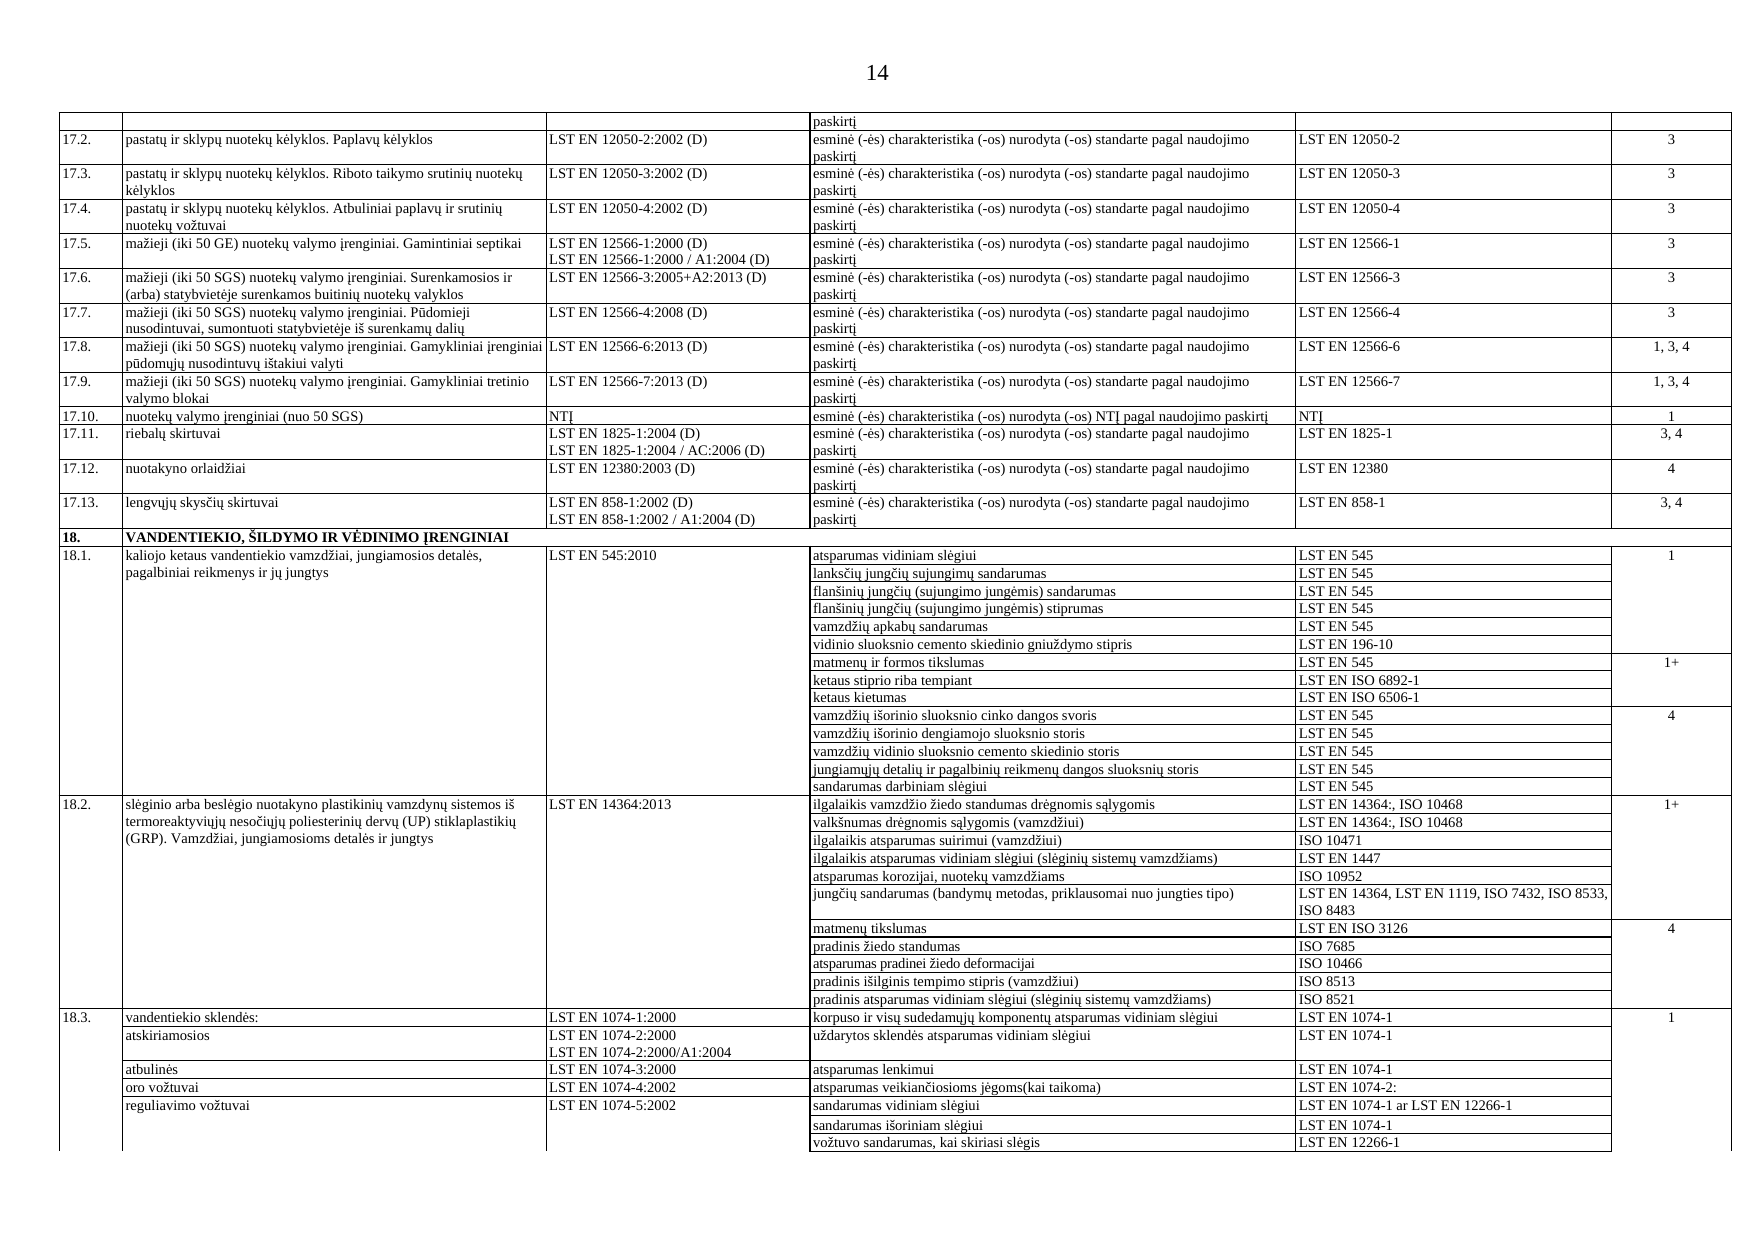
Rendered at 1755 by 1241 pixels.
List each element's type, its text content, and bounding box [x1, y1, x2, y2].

table_cell LST EN 14364, LST EN 1119, ISO 7432, ISO 8533, ISO 8483 [1296, 885, 1611, 919]
table_cell LST EN 545 [1296, 618, 1611, 635]
table_cell [1612, 1078, 1731, 1096]
table_cell LST EN 12380 [1296, 460, 1611, 493]
table_cell 17.4. [60, 200, 122, 233]
table_cell 17.12. [60, 460, 122, 493]
table_cell [1612, 1115, 1731, 1133]
table_cell [547, 936, 809, 954]
table_cell NTĮ [547, 407, 809, 424]
table_cell [547, 919, 809, 936]
table_cell LST EN 12566-4:2008 (D) [547, 304, 809, 337]
table_cell kaliojo ketaus vandentiekio vamzdžiai, jungiamosios detalės, pagalbiniai reikmenys ir jų jungtys [123, 547, 546, 581]
table_cell vamzdžių išorinio dengiamojo sluoksnio storis [811, 725, 1295, 742]
table_cell [1612, 777, 1731, 795]
table_cell ilgalaikis vamzdžio žiedo standumas drėgnomis sąlygomis [811, 796, 1295, 813]
table_cell mažieji (iki 50 SGS) nuotekų valymo įrenginiai. Surenkamosios ir (arba) statybvietėje surenkamos buitinių nuotekų valyklos [123, 269, 546, 302]
table_cell oro vožtuvai [123, 1079, 546, 1096]
table_cell LST EN 1074-5:2002 [547, 1097, 809, 1115]
table_cell 3, 4 [1612, 494, 1731, 528]
table_cell atsparumas veikiančiosioms jėgoms (kai taikoma) [811, 1079, 1295, 1096]
table_cell LST EN 12050-4 [1296, 200, 1611, 233]
table_cell 3 [1612, 269, 1731, 302]
table_cell ISO 10466 [1296, 955, 1611, 972]
table_cell 18.2. [60, 796, 122, 813]
table_cell lanksčių jungčių sujungimų sandarumas [811, 565, 1295, 581]
table_cell [60, 742, 122, 759]
table_cell LST EN 12566-1 [1296, 234, 1611, 268]
table_cell 17.11. [60, 425, 122, 459]
table_cell ketaus stiprio riba tempiant [811, 671, 1295, 688]
table_cell [123, 742, 546, 759]
table_cell [1612, 599, 1731, 617]
table_cell [547, 564, 809, 581]
table_cell [123, 706, 546, 724]
table_cell atsparumas pradinei žiedo deformacijai [811, 955, 1295, 972]
table_cell vamzdžių išorinio sluoksnio cinko dangos svoris [811, 707, 1295, 724]
table_cell LST EN 545 [1296, 582, 1611, 599]
table_cell reguliavimo vožtuvai [123, 1097, 546, 1115]
table_cell [123, 599, 546, 617]
table_cell LST EN 1074-2: [1296, 1079, 1611, 1096]
table_cell [60, 635, 122, 652]
table_cell LST EN 1074-1 ar LST EN 12266-1 [1296, 1097, 1611, 1115]
table_cell [123, 581, 546, 599]
table_cell esminė (-ės) charakteristika (-os) nurodyta (-os) standarte pagal naudojimo paskirtį [811, 234, 1295, 268]
table_cell 17.3. [60, 165, 122, 199]
table_cell esminė (-ės) charakteristika (-os) nurodyta (-os) standarte pagal naudojimo paskirtį [811, 269, 1295, 302]
table_cell 18.3. [60, 1009, 122, 1026]
table_cell [547, 653, 809, 670]
table_cell [60, 1115, 122, 1133]
table_cell [1612, 742, 1731, 759]
table_cell LST EN 12050-2:2002 (D) [547, 131, 809, 164]
table_cell pastatų ir sklypų nuotekų kėlyklos. Riboto taikymo srutinių nuotekų kėlyklos [123, 165, 546, 199]
table_cell lengvųjų skysčių skirtuvai [123, 494, 546, 528]
table_cell 3, 4 [1612, 425, 1731, 459]
table_cell uždarytos sklendės atsparumas vidiniam slėgiui [811, 1027, 1295, 1060]
table_cell [123, 1115, 546, 1133]
table_cell pastatų ir sklypų nuotekų kėlyklos. Paplavų kėlyklos [123, 131, 546, 164]
table_cell LST EN 545 [1296, 547, 1611, 563]
table_cell LST EN 12566-3 [1296, 269, 1611, 302]
table_cell LST EN 545 [1296, 707, 1611, 724]
table_cell vandentiekio sklendės: [123, 1009, 546, 1026]
table_cell [60, 919, 122, 936]
table_cell esminė (-ės) charakteristika (-os) nurodyta (-os) standarte pagal naudojimo paskirtį [811, 425, 1295, 459]
table_cell LST EN 1074-1 [1296, 1061, 1611, 1078]
table_cell 1 [1612, 1009, 1731, 1026]
table_cell [1611, 529, 1731, 546]
table_cell pastatų ir sklypų nuotekų kėlyklos. Atbuliniai paplavų ir srutinių nuotekų vožtuvai [123, 200, 546, 233]
table_cell atsparumas lenkimui [811, 1061, 1295, 1078]
table_cell mažieji (iki 50 SGS) nuotekų valymo įrenginiai. Pūdomieji nusodintuvai, sumontuoti statybvietėje iš surenkamų dalių [123, 304, 546, 337]
table_cell [547, 113, 809, 129]
table_cell [1612, 831, 1731, 848]
table_cell 1+ [1612, 796, 1731, 813]
table_cell [60, 706, 122, 724]
table_cell LST EN 12566-7 [1296, 373, 1611, 406]
table_cell [60, 990, 122, 1008]
table_cell [547, 581, 809, 599]
table_cell LST EN 12050-2 [1296, 131, 1611, 164]
table_cell [1612, 813, 1731, 831]
table_cell 1, 3, 4 [1612, 338, 1731, 372]
table_cell [1612, 688, 1731, 706]
table_cell pradinis žiedo standumas [811, 938, 1295, 954]
table_cell LST EN 12266-1 [1296, 1134, 1611, 1151]
table_cell [123, 884, 546, 919]
table_cell LST EN 1825-1:2004 (D) LST EN 1825-1:2004 / AC:2006 (D) [547, 425, 809, 459]
table_cell [60, 813, 122, 831]
table_cell LST EN 545:2010 [547, 547, 809, 563]
table_cell [1612, 617, 1731, 635]
table_cell [547, 688, 809, 706]
table_cell matmenų tikslumas [811, 920, 1295, 936]
table_cell [1612, 884, 1731, 919]
table_cell 17.6. [60, 269, 122, 302]
table_cell LST EN 12566-3:2005+A2:2013 (D) [547, 269, 809, 302]
table_cell [123, 688, 546, 706]
table_cell LST EN 14364:, ISO 10468 [1296, 814, 1611, 831]
table_cell [60, 113, 122, 129]
table_cell 1, 3, 4 [1612, 373, 1731, 406]
table_cell vamzdžių vidinio sluoksnio cemento skiedinio storis [811, 743, 1295, 759]
table_cell [60, 884, 122, 919]
table_cell riebalų skirtuvai [123, 425, 546, 459]
table_cell korpuso ir visų sudedamųjų komponentų atsparumas vidiniam slėgiui [811, 1009, 1295, 1026]
table_cell [60, 653, 122, 670]
table_cell 17.10. [60, 407, 122, 424]
table_cell 1+ [1612, 654, 1731, 670]
table_cell 1 [1612, 407, 1731, 424]
table_cell [547, 759, 809, 777]
table_cell [123, 936, 546, 954]
table_cell [60, 1060, 122, 1078]
table_cell [547, 599, 809, 617]
table_cell LST EN 1074-4:2002 [547, 1079, 809, 1096]
table_cell LST EN ISO 6892-1 [1296, 671, 1611, 688]
table_cell LST EN 14364:2013 [547, 796, 809, 831]
table_cell ketaus kietumas [811, 689, 1295, 706]
table_cell 3 [1612, 304, 1731, 337]
table_cell [547, 884, 809, 919]
table_cell [123, 724, 546, 742]
table_cell LST EN 12566-6:2013 (D) [547, 338, 809, 372]
table_cell 3 [1612, 165, 1731, 199]
table_cell mažieji (iki 50 SGS) nuotekų valymo įrenginiai. Gamykliniai įrenginiai pūdomųjų nusodintuvų ištakiui valyti [123, 338, 546, 372]
table_cell paskirtį [811, 113, 1295, 129]
table_cell vidinio sluoksnio cemento skiedinio gniuždymo stipris [811, 636, 1295, 652]
table_cell [123, 954, 546, 972]
table_cell ISO 7685 [1296, 938, 1611, 954]
table_cell 4 [1612, 460, 1731, 493]
table_cell atsparumas korozijai, nuotekų vamzdžiams [811, 867, 1295, 884]
table_cell [123, 635, 546, 652]
table_cell [547, 635, 809, 652]
table_cell LST EN 545 [1296, 600, 1611, 617]
table_cell 1 [1612, 547, 1731, 563]
table_cell ISO 10471 [1296, 832, 1611, 848]
table_cell [1612, 936, 1731, 954]
table_cell mažieji (iki 50 GE) nuotekų valymo įrenginiai. Gamintiniai septikai [123, 234, 546, 268]
table_cell [123, 670, 546, 688]
table_cell [60, 777, 122, 795]
table_cell [1612, 1133, 1731, 1151]
table_cell 17.5. [60, 234, 122, 268]
table_cell [123, 990, 546, 1008]
table_cell [60, 849, 122, 866]
table_cell NTĮ [1296, 407, 1611, 424]
table_cell [547, 1133, 809, 1151]
table_cell esminė (-ės) charakteristika (-os) nurodyta (-os) standarte pagal naudojimo paskirtį [811, 494, 1295, 528]
table_cell jungčių sandarumas (bandymų metodas, priklausomai nuo jungties tipo) [811, 885, 1295, 919]
table_cell LST EN 1074-1:2000 [547, 1009, 809, 1026]
table_cell [1612, 670, 1731, 688]
table_cell [123, 972, 546, 990]
table_cell [123, 759, 546, 777]
table_cell flanšinių jungčių (sujungimo jungėmis) stiprumas [811, 600, 1295, 617]
table_cell 3 [1612, 131, 1731, 164]
table_cell atbulinės [123, 1061, 546, 1078]
table_cell LST EN 545 [1296, 725, 1611, 742]
table_cell ilgalaikis atsparumas suirimui (vamzdžiui) [811, 832, 1295, 848]
table_cell LST EN 545 [1296, 778, 1611, 795]
table_cell [60, 972, 122, 990]
table_cell [547, 990, 809, 1008]
table_cell [60, 724, 122, 742]
table_cell [60, 954, 122, 972]
table_cell 4 [1612, 707, 1731, 724]
table_cell [1612, 1060, 1731, 1078]
table_cell LST EN 12050-4:2002 (D) [547, 200, 809, 233]
table_cell 4 [1612, 920, 1731, 936]
table_cell [1296, 113, 1611, 129]
table_cell [60, 581, 122, 599]
table_cell LST EN 1074-1 [1296, 1027, 1611, 1060]
table_cell [1612, 849, 1731, 866]
table_cell [60, 599, 122, 617]
table_cell ISO 10952 [1296, 867, 1611, 884]
table_cell sandarumas vidiniam slėgiui [811, 1097, 1295, 1115]
table_cell LST EN 1825-1 [1296, 425, 1611, 459]
table_cell LST EN 545 [1296, 760, 1611, 777]
table_cell LST EN 1447 [1296, 850, 1611, 866]
table_cell [547, 777, 809, 795]
table_cell [1612, 972, 1731, 990]
table_cell [547, 972, 809, 990]
table_cell [547, 706, 809, 724]
table_cell LST EN 12380:2003 (D) [547, 460, 809, 493]
table_cell [60, 688, 122, 706]
table_cell LST EN 12566-1:2000 (D) LST EN 12566-1:2000 / A1:2004 (D) [547, 234, 809, 268]
table_cell [547, 831, 809, 848]
table_cell nuotakyno orlaidžiai [123, 460, 546, 493]
table_cell [1612, 581, 1731, 599]
table_cell ISO 8513 [1296, 973, 1611, 990]
table_cell vamzdžių apkabų sandarumas [811, 618, 1295, 635]
table_cell LST EN 12566-6 [1296, 338, 1611, 372]
table_cell [60, 759, 122, 777]
table_cell esminė (-ės) charakteristika (-os) nurodyta (-os) standarte pagal naudojimo paskirtį [811, 200, 1295, 233]
table_cell [547, 866, 809, 884]
table_cell VANDENTIEKIO, ŠILDYMO IR VĖDINIMO ĮRENGINIAI [123, 529, 810, 546]
table_cell esminė (-ės) charakteristika (-os) nurodyta (-os) standarte pagal naudojimo paskirtį [811, 131, 1295, 164]
table_cell LST EN 545 [1296, 565, 1611, 581]
table_cell [123, 617, 546, 635]
table_cell [547, 724, 809, 742]
table_cell [1612, 954, 1731, 972]
table_cell LST EN 545 [1296, 743, 1611, 759]
table_cell 17.2. [60, 131, 122, 164]
table_cell esminė (-ės) charakteristika (-os) nurodyta (-os) standarte pagal naudojimo paskirtį [811, 338, 1295, 372]
table_cell [1612, 724, 1731, 742]
table_cell 17.8. [60, 338, 122, 372]
table_cell esminė (-ės) charakteristika (-os) nurodyta (-os) standarte pagal naudojimo paskirtį [811, 460, 1295, 493]
table_cell 3 [1612, 234, 1731, 268]
table_cell LST EN 196-10 [1296, 636, 1611, 652]
table_cell vožtuvo sandarumas, kai skiriasi slėgis [811, 1134, 1295, 1151]
table_cell [1612, 1096, 1731, 1115]
table_cell slėginio arba beslėgio nuotakyno plastikinių vamzdynų sistemos iš termoreaktyviųjų nesočiųjų poliesterinių dervų (UP) stiklaplastikių (GRP). Vamzdžiai, jungiamosioms detalės ir jungtys [123, 796, 546, 866]
table_cell pradinis atsparumas vidiniam slėgiui (slėginių sistemų vamzdžiams) [811, 991, 1295, 1008]
table_cell LST EN 14364:, ISO 10468 [1296, 796, 1611, 813]
table_cell [60, 936, 122, 954]
table_cell LST EN 12050-3 [1296, 165, 1611, 199]
table_cell [1612, 990, 1731, 1008]
table_cell esminė (-ės) charakteristika (-os) nurodyta (-os) standarte pagal naudojimo paskirtį [811, 373, 1295, 406]
table_cell [60, 564, 122, 581]
table_cell [1612, 759, 1731, 777]
table_cell sandarumas darbiniam slėgiui [811, 778, 1295, 795]
table_cell LST EN ISO 3126 [1296, 920, 1611, 936]
table_cell 17.7. [60, 304, 122, 337]
table_cell LST EN 1074-1 [1296, 1116, 1611, 1133]
table_cell 17.9. [60, 373, 122, 406]
table_cell LST EN 12566-4 [1296, 304, 1611, 337]
table_cell jungiamųjų detalių ir pagalbinių reikmenų dangos sluoksnių storis [811, 760, 1295, 777]
table_cell atsparumas vidiniam slėgiui [811, 547, 1295, 563]
table_cell mažieji (iki 50 SGS) nuotekų valymo įrenginiai. Gamykliniai tretinio valymo blokai [123, 373, 546, 406]
table_cell pradinis išilginis tempimo stipris (vamzdžiui) [811, 973, 1295, 990]
table_cell [123, 777, 546, 795]
table_cell [60, 1078, 122, 1096]
table_cell [60, 670, 122, 688]
table_cell ISO 8521 [1296, 991, 1611, 1008]
table_cell matmenų ir formos tikslumas [811, 654, 1295, 670]
table_cell flanšinių jungčių (sujungimo jungėmis) sandarumas [811, 582, 1295, 599]
table_cell sandarumas išoriniam slėgiui [811, 1116, 1295, 1133]
table_cell LST EN 12050-3:2002 (D) [547, 165, 809, 199]
table_cell [1612, 113, 1731, 129]
table_cell [547, 849, 809, 866]
table_cell esminė (-ės) charakteristika (-os) nurodyta (-os) standarte pagal naudojimo paskirtį [811, 304, 1295, 337]
table_cell [60, 1026, 122, 1060]
table_cell LST EN 1074-3:2000 [547, 1061, 809, 1078]
table_cell atskiriamosios [123, 1027, 546, 1060]
table_cell LST EN 545 [1296, 654, 1611, 670]
table_cell [60, 617, 122, 635]
table_cell [1612, 1026, 1731, 1060]
table_cell [60, 1133, 122, 1151]
table_cell [547, 742, 809, 759]
table_cell [810, 529, 1296, 546]
table_cell [60, 831, 122, 848]
table_cell LST EN 1074-2:2000 LST EN 1074-2:2000/A1:2004 [547, 1027, 809, 1060]
table_cell LST EN 858-1:2002 (D) LST EN 858-1:2002 / A1:2004 (D) [547, 494, 809, 528]
table_cell [123, 866, 546, 884]
table_cell esminė (-ės) charakteristika (-os) nurodyta (-os) NTĮ pagal naudojimo paskirtį [811, 407, 1295, 424]
table_cell [1612, 866, 1731, 884]
table_cell LST EN ISO 6506-1 [1296, 689, 1611, 706]
table_cell [547, 954, 809, 972]
table_cell [123, 919, 546, 936]
table_cell [1296, 529, 1611, 546]
table_cell valkšnumas drėgnomis sąlygomis (vamzdžiui) [811, 814, 1295, 831]
table_cell LST EN 1074-1 [1296, 1009, 1611, 1026]
table_cell 17.13. [60, 494, 122, 528]
table_cell 18.1. [60, 547, 122, 563]
table_cell [123, 653, 546, 670]
table_cell [547, 617, 809, 635]
table_cell LST EN 12566-7:2013 (D) [547, 373, 809, 406]
table_cell 3 [1612, 200, 1731, 233]
table_cell [60, 1096, 122, 1115]
table_cell 18. [60, 529, 122, 546]
table_cell [547, 1115, 809, 1133]
table_cell esminė (-ės) charakteristika (-os) nurodyta (-os) standarte pagal naudojimo paskirtį [811, 165, 1295, 199]
table_cell LST EN 858-1 [1296, 494, 1611, 528]
table_cell nuotekų valymo įrenginiai (nuo 50 SGS) [123, 407, 546, 424]
table_cell [1612, 635, 1731, 652]
table_cell [123, 113, 546, 129]
table_cell [60, 866, 122, 884]
table_cell [1612, 564, 1731, 581]
table_cell ilgalaikis atsparumas vidiniam slėgiui (slėginių sistemų vamzdžiams) [811, 850, 1295, 866]
table_cell [547, 670, 809, 688]
table_cell [123, 1133, 546, 1151]
